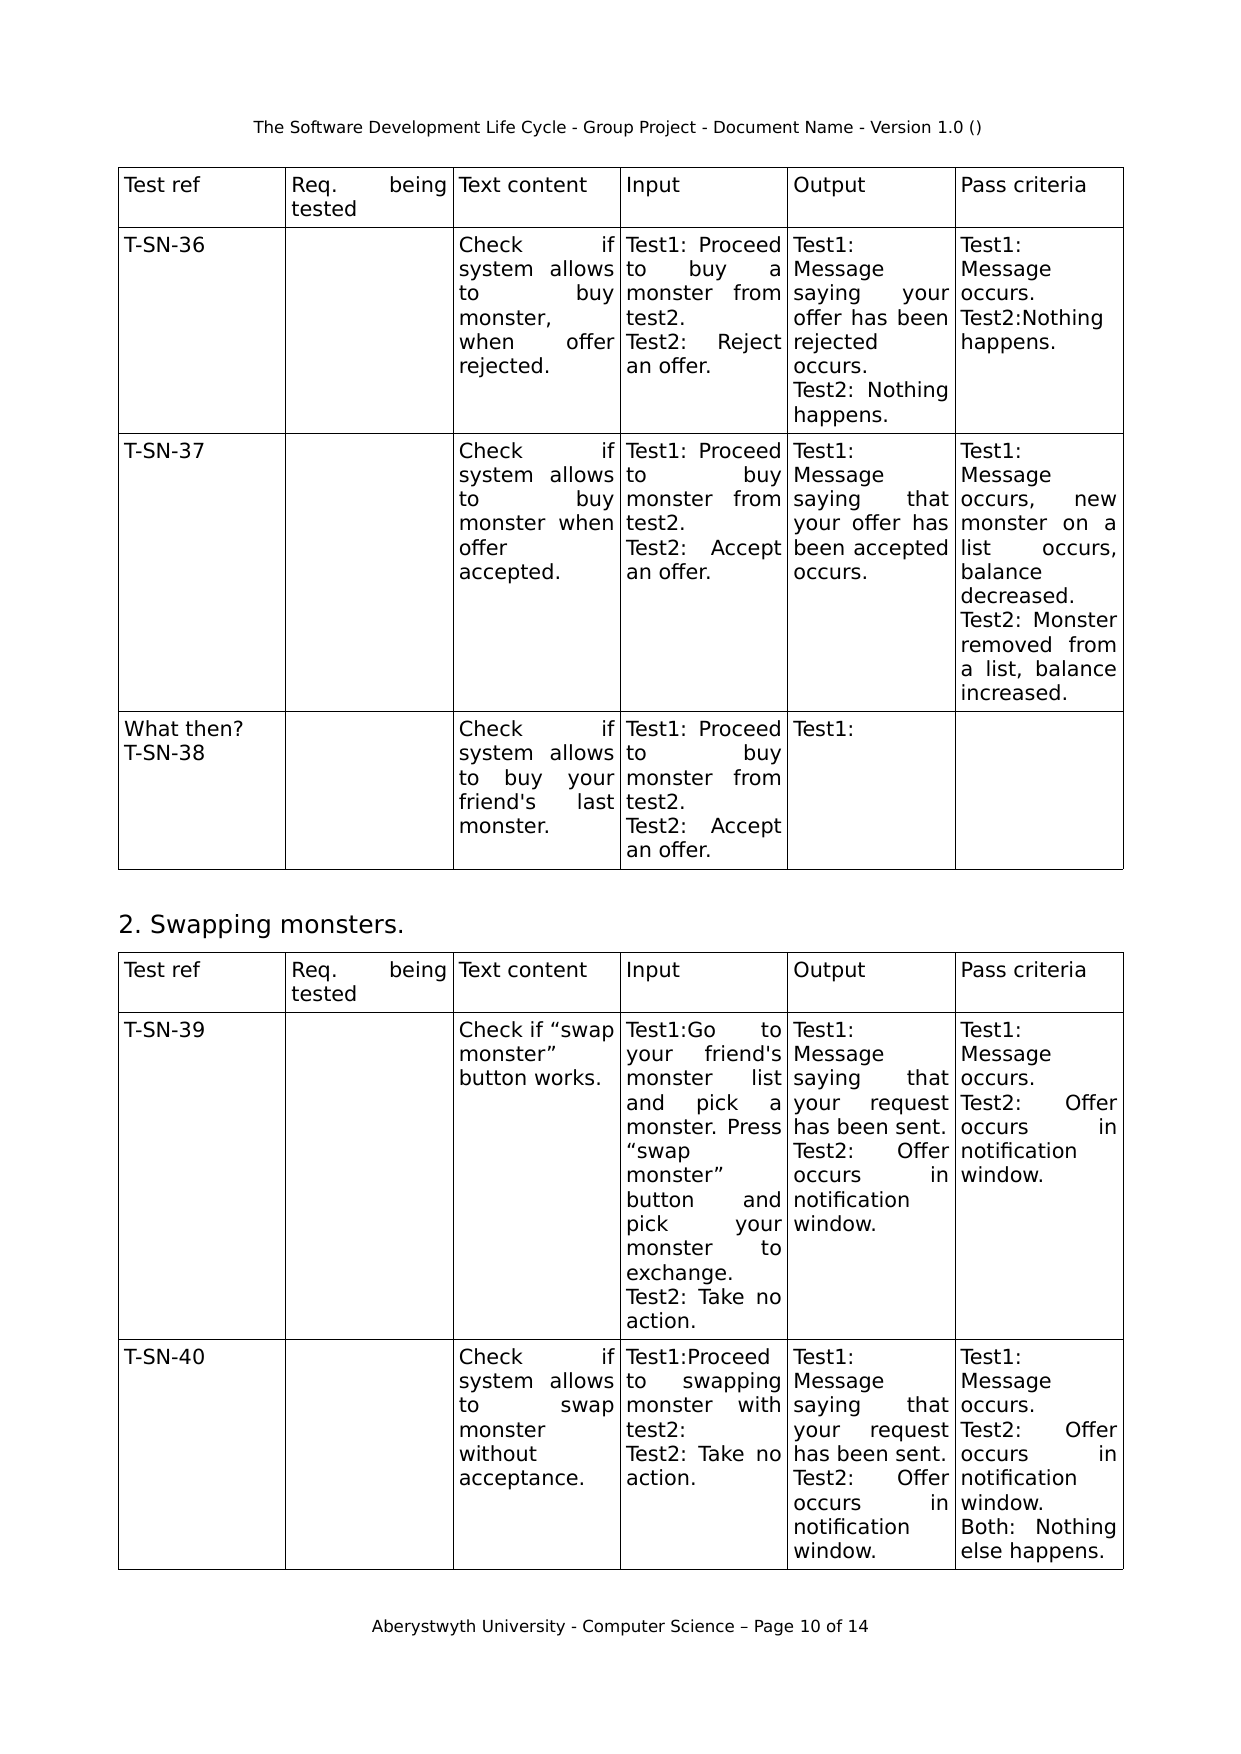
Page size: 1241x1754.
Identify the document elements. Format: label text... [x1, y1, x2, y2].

table_cell Test1: Proceed to buy monster from test2. Test2: Accept an offer. [621, 712, 787, 868]
table_cell Test1: Message saying that your offer has been accepted occurs. [788, 434, 955, 711]
table_cell Check if “swap monster” button works. [454, 1013, 620, 1339]
table_cell Test1:Proceed to swapping monster with test2: Test2: Take no action. [621, 1340, 787, 1569]
table_cell Test1: Proceed to buy a monster from test2. Test2: Reject an offer. [621, 228, 787, 433]
table_cell Test1: Message occurs. Test2:Nothing happens. [956, 228, 1123, 433]
table_cell Test1: Message saying that your request has been sent. Test2: Offer occurs in notification window. [788, 1013, 955, 1339]
table_cell T-SN-36 [119, 228, 285, 433]
table_cell Check if system allows to buy your friend's last monster. [454, 712, 620, 868]
table_header Output [788, 953, 955, 1012]
table_cell Test1: Message occurs, new monster on a list occurs, balance decreased. Test2: Monster removed from a list, balance increased. [956, 434, 1123, 711]
table_cell Test1: Message occurs. Test2: Offer occurs in notification window. Both: Nothing else happens. [956, 1340, 1123, 1569]
table_header Test ref [119, 953, 285, 1012]
table_header Test ref [119, 168, 285, 227]
table_cell Check if system allows to buy monster, when offer rejected. [454, 228, 620, 433]
table_header Req. being tested [286, 953, 453, 1012]
table_header Text content [454, 953, 620, 1012]
table_cell Check if system allows to buy monster when offer accepted. [454, 434, 620, 711]
text 2. Swapping monsters. [118, 910, 1122, 939]
table_header Req. being tested [286, 168, 453, 227]
table_cell Test1: Message occurs. Test2: Offer occurs in notification window. [956, 1013, 1123, 1339]
table_cell T-SN-39 [119, 1013, 285, 1339]
table_header Text content [454, 168, 620, 227]
table_cell [286, 1013, 453, 1339]
table_cell T-SN-40 [119, 1340, 285, 1569]
table_cell [286, 712, 453, 868]
table_cell Test1: Proceed to buy monster from test2. Test2: Accept an offer. [621, 434, 787, 711]
table_header Pass criteria [956, 168, 1123, 227]
table_cell Test1: Message saying your offer has been rejected occurs. Test2: Nothing happens. [788, 228, 955, 433]
table_cell [286, 1340, 453, 1569]
table_cell Test1: [788, 712, 955, 868]
table_cell [956, 712, 1123, 868]
table_cell Check if system allows to swap monster without acceptance. [454, 1340, 620, 1569]
table_cell Test1:Go to your friend's monster list and pick a monster. Press “swap monster” button and pick your monster to exchange. Test2: Take no action. [621, 1013, 787, 1339]
table_cell T-SN-37 [119, 434, 285, 711]
table_cell Test1: Message saying that your request has been sent. Test2: Offer occurs in notification window. [788, 1340, 955, 1569]
table_header Output [788, 168, 955, 227]
table_header Input [621, 168, 787, 227]
table_cell [286, 434, 453, 711]
table_cell What then? T-SN-38 [119, 712, 285, 868]
table_header Pass criteria [956, 953, 1123, 1012]
table_header Input [621, 953, 787, 1012]
table_cell [286, 228, 453, 433]
